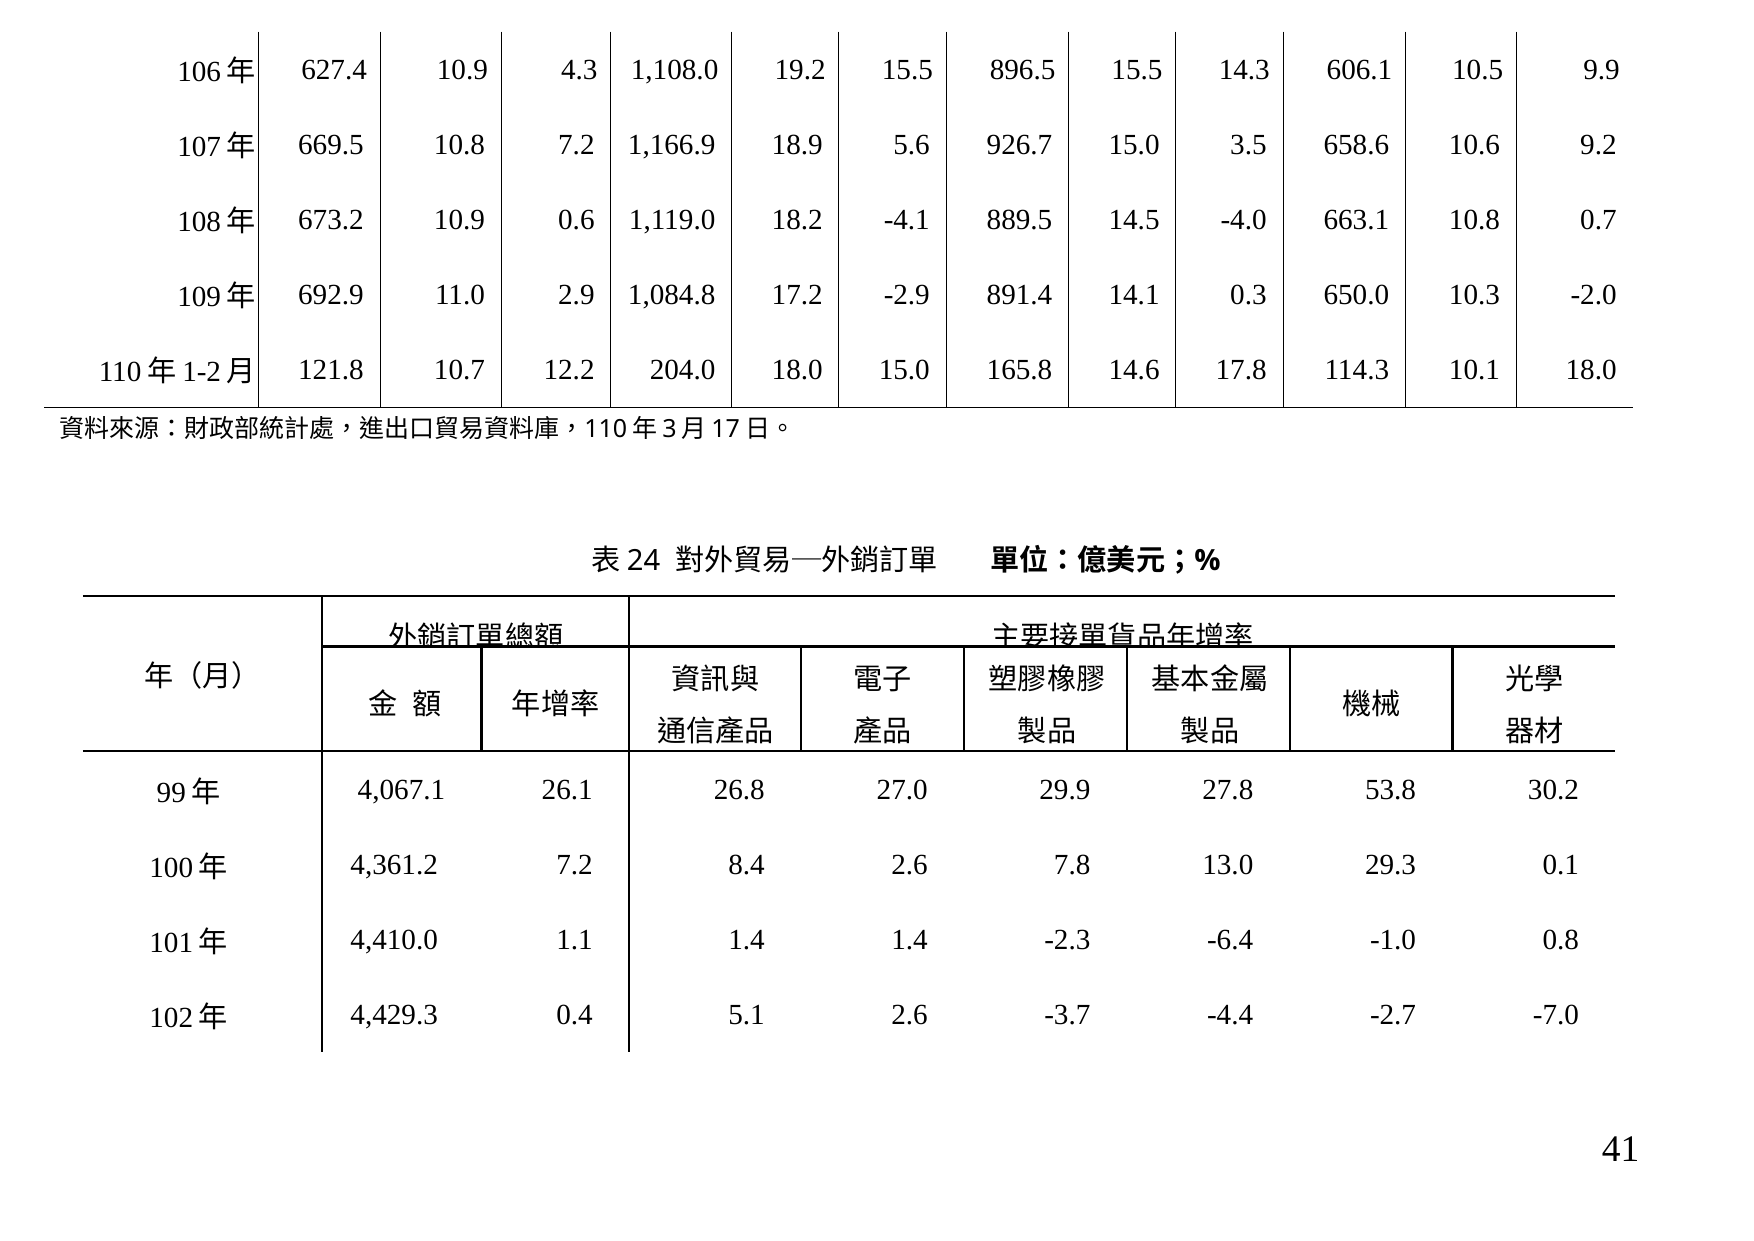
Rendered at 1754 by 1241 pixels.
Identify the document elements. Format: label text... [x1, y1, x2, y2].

table_cell 10.8 [1406, 182, 1516, 257]
table_cell 18.0 [1517, 332, 1633, 407]
table_cell -4.0 [1176, 182, 1283, 257]
table_cell 13.0 [1127, 827, 1289, 902]
table_cell 99年 [83, 752, 321, 827]
table_cell 692.9 [259, 257, 380, 332]
table_cell -2.0 [1517, 257, 1633, 332]
table_cell 4,429.3 [323, 977, 481, 1052]
table_cell 165.8 [947, 332, 1068, 407]
table_cell 15.5 [839, 32, 946, 107]
table_cell -2.7 [1290, 977, 1452, 1052]
table_cell -6.4 [1127, 902, 1289, 977]
table_cell 10.1 [1406, 332, 1516, 407]
table_cell 102年 [83, 977, 321, 1052]
table_cell 121.8 [259, 332, 380, 407]
table_header 年（月） [83, 597, 321, 750]
table_cell 17.2 [732, 257, 838, 332]
table_cell 14.1 [1069, 257, 1175, 332]
table_cell 10.3 [1406, 257, 1516, 332]
table_cell 7.8 [964, 827, 1127, 902]
table_cell 0.3 [1176, 257, 1283, 332]
table_cell -2.9 [839, 257, 946, 332]
table_cell 669.5 [259, 107, 380, 182]
table_header 主要接單貨品年增率 [630, 597, 1615, 645]
table_cell 4,361.2 [323, 827, 481, 902]
table_cell 17.8 [1176, 332, 1283, 407]
table_cell -4.4 [1127, 977, 1289, 1052]
table_cell 627.4 [259, 32, 380, 107]
table_cell 15.0 [1069, 107, 1175, 182]
table_cell 606.1 [1284, 32, 1405, 107]
table_cell 5.6 [839, 107, 946, 182]
table_cell 108年 [44, 182, 258, 257]
table_cell 14.5 [1069, 182, 1175, 257]
table_cell 101年 [83, 902, 321, 977]
table_cell 107年 [44, 107, 258, 182]
table_cell 11.0 [381, 257, 501, 332]
table_cell 3.5 [1176, 107, 1283, 182]
table_cell 0.1 [1453, 827, 1615, 902]
table_cell 100年 [83, 827, 321, 902]
table_cell 2.6 [801, 977, 964, 1052]
table_cell 18.9 [732, 107, 838, 182]
table_cell 10.9 [381, 182, 501, 257]
table_cell 10.7 [381, 332, 501, 407]
table_cell 12.2 [502, 332, 610, 407]
table_cell 光學 器材 [1454, 648, 1615, 750]
table_cell 8.4 [630, 827, 801, 902]
table_cell 4,067.1 [323, 752, 481, 827]
table_cell 15.0 [839, 332, 946, 407]
table_cell 26.8 [630, 752, 801, 827]
table_cell -3.7 [964, 977, 1127, 1052]
table_cell 663.1 [1284, 182, 1405, 257]
table_cell -1.0 [1290, 902, 1452, 977]
table_cell 0.4 [481, 977, 628, 1052]
table_cell 14.3 [1176, 32, 1283, 107]
subtitle 表24 對外貿易─外銷訂單 單位：億美元；% [59, 520, 1639, 595]
table_cell 1,108.0 [611, 32, 731, 107]
table_cell 14.6 [1069, 332, 1175, 407]
table_cell 29.3 [1290, 827, 1452, 902]
table_cell 10.9 [381, 32, 501, 107]
table_cell 電子 產品 [802, 648, 963, 750]
table_cell 9.9 [1517, 32, 1633, 107]
table_header 外銷訂單總額 [323, 597, 628, 645]
table_cell 26.1 [481, 752, 628, 827]
table_cell 10.5 [1406, 32, 1516, 107]
table_cell 109年 [44, 257, 258, 332]
table_cell 年增率 [483, 648, 628, 750]
table_cell 金 額 [323, 648, 480, 750]
table_cell 5.1 [630, 977, 801, 1052]
table_cell 0.7 [1517, 182, 1633, 257]
table_cell 673.2 [259, 182, 380, 257]
table_cell 7.2 [502, 107, 610, 182]
table_cell 891.4 [947, 257, 1068, 332]
table_cell 27.0 [801, 752, 964, 827]
text 資料來源：財政部統計處，進出口貿易資料庫，110年3月17日。 [59, 408, 1639, 445]
table_cell 4.3 [502, 32, 610, 107]
table_cell 1,119.0 [611, 182, 731, 257]
table_cell 2.9 [502, 257, 610, 332]
table_cell 0.6 [502, 182, 610, 257]
table_cell 896.5 [947, 32, 1068, 107]
table_cell 基本金屬 製品 [1128, 648, 1289, 750]
table_cell 106年 [44, 32, 258, 107]
table_cell 15.5 [1069, 32, 1175, 107]
table_cell 1.1 [481, 902, 628, 977]
table_cell 1,166.9 [611, 107, 731, 182]
table_cell 53.8 [1290, 752, 1452, 827]
table_cell 114.3 [1284, 332, 1405, 407]
table_cell 4,410.0 [323, 902, 481, 977]
table_cell 650.0 [1284, 257, 1405, 332]
table_cell 926.7 [947, 107, 1068, 182]
table_cell 機械 [1291, 648, 1451, 750]
table_cell 19.2 [732, 32, 838, 107]
table_cell 1.4 [630, 902, 801, 977]
table_cell 資訊與 通信產品 [630, 648, 800, 750]
table_cell 2.6 [801, 827, 964, 902]
table_cell 1.4 [801, 902, 964, 977]
table_cell 18.0 [732, 332, 838, 407]
table_cell 29.9 [964, 752, 1127, 827]
table_cell 889.5 [947, 182, 1068, 257]
table_cell 30.2 [1453, 752, 1615, 827]
table_cell 110年1-2月 [44, 332, 258, 407]
table_cell 18.2 [732, 182, 838, 257]
table_cell 7.2 [481, 827, 628, 902]
table_cell -7.0 [1453, 977, 1615, 1052]
table_cell -2.3 [964, 902, 1127, 977]
table_cell 658.6 [1284, 107, 1405, 182]
table_cell 塑膠橡膠 製品 [965, 648, 1126, 750]
table_cell -4.1 [839, 182, 946, 257]
table_cell 1,084.8 [611, 257, 731, 332]
table_cell 27.8 [1127, 752, 1289, 827]
table_cell 9.2 [1517, 107, 1633, 182]
table_cell 0.8 [1453, 902, 1615, 977]
table_cell 204.0 [611, 332, 731, 407]
table_cell 10.8 [381, 107, 501, 182]
table_cell 10.6 [1406, 107, 1516, 182]
